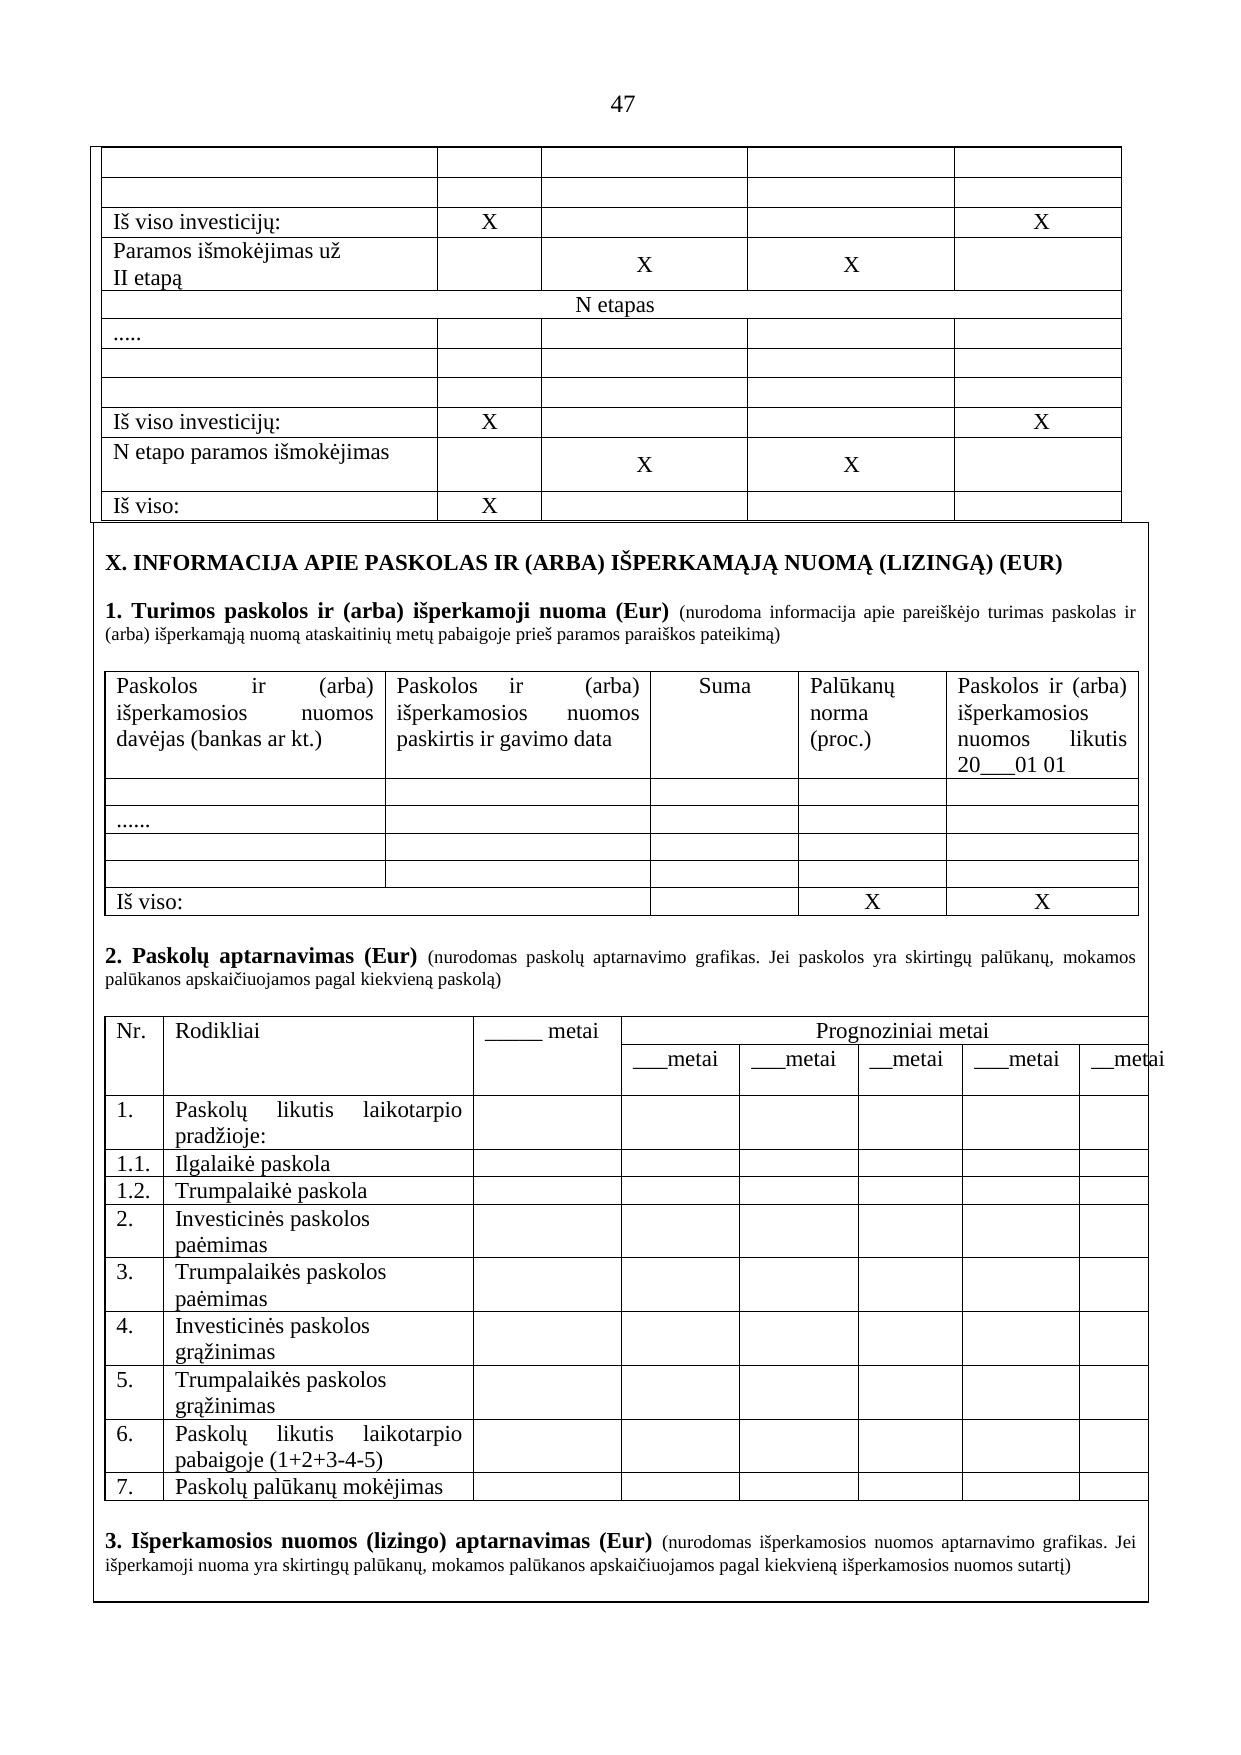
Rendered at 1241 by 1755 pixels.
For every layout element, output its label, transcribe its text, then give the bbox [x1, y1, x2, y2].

table_cell ___metai [963, 1045, 1079, 1095]
table_cell X [438, 492, 541, 520]
table_cell [106, 779, 385, 805]
table_cell ___metai [622, 1045, 739, 1095]
table_cell X [748, 438, 954, 491]
table_cell [947, 834, 1138, 860]
table_cell [859, 1258, 962, 1311]
table_cell [947, 779, 1138, 805]
table_cell [651, 806, 798, 832]
table_cell [622, 1366, 739, 1418]
table_cell [955, 492, 1121, 520]
table_cell [740, 1366, 858, 1418]
table_cell X [748, 238, 954, 290]
table_cell [963, 1258, 1079, 1311]
table_cell [963, 1366, 1079, 1418]
table_cell [740, 1420, 858, 1472]
table_cell [859, 1473, 962, 1500]
table_cell [1080, 1473, 1148, 1500]
table_cell Paramos išmokėjimas už II etapą [102, 238, 437, 290]
table_cell [651, 888, 798, 914]
table_cell [963, 1150, 1079, 1176]
table_cell [542, 208, 747, 237]
table_cell [622, 1312, 739, 1365]
table_cell Iš viso investicijų: [102, 408, 437, 437]
table_cell [799, 861, 946, 887]
table_cell [740, 1312, 858, 1365]
table_cell [438, 319, 541, 347]
table_cell [963, 1420, 1079, 1472]
table_cell [963, 1312, 1079, 1365]
table_cell [438, 438, 541, 491]
table_cell [386, 861, 650, 887]
table_cell N etapas [102, 291, 1121, 318]
table_cell [859, 1150, 962, 1176]
table_cell [963, 1473, 1079, 1500]
table_cell [740, 1096, 858, 1149]
table_cell Paskolų likutis laikotarpio pabaigoje (1+2+3-4-5) [164, 1420, 473, 1472]
table_header Prognoziniai metai [622, 1017, 1148, 1044]
table_cell X. INFORMACIJA APIE PASKOLAS IR (ARBA) IŠPERKAMĄJĄ NUOMĄ (LIZINGĄ) (EUR) 1. Turimos paskolos ir (arba) išperkamoji nuoma (Eur) (nurodoma informacija apie pareiškėjo turimas paskolas ir (arba) išperkamąją nuomą ataskaitinių metų pabaigoje prieš paramos paraiškos pateikimą) 2. Paskolų aptarnavimas (Eur) (nurodomas paskolų aptarnavimo grafikas. Jei paskolos yra skirtingų palūkanų, mokamos palūkanos apskaičiuojamos pagal kiekvieną paskolą) 3. Išperkamosios nuomos (lizingo) aptarnavimas (Eur) (nurodomas išperkamosios nuomos aptarnavimo grafikas. Jei išperkamoji nuoma yra skirtingų palūkanų, mokamos palūkanos apskaičiuojamos pagal kiekvieną išperkamosios nuomos sutartį) [94, 523, 1148, 1601]
table_cell [651, 861, 798, 887]
table_cell [651, 779, 798, 805]
table_cell ___metai [740, 1045, 858, 1095]
table_cell [748, 492, 954, 520]
table_cell 1. [106, 1096, 163, 1149]
table_cell 3. [106, 1258, 163, 1311]
table_cell [748, 208, 954, 237]
table_cell Trumpalaikės paskolos grąžinimas [164, 1366, 473, 1418]
table_header Rodikliai [164, 1017, 473, 1095]
table_cell [102, 148, 437, 177]
table_cell 2. [106, 1205, 163, 1257]
table_cell [947, 861, 1138, 887]
table_header Nr. [106, 1017, 163, 1095]
table_cell [622, 1205, 739, 1257]
table_cell ..... [102, 319, 437, 347]
table_cell [1080, 1205, 1148, 1257]
table_cell [1080, 1150, 1148, 1176]
table_cell [474, 1473, 621, 1500]
table_cell Paskolų palūkanų mokėjimas [164, 1473, 473, 1500]
table_header _____ metai [474, 1017, 621, 1095]
table_header Paskolos ir (arba) išperkamosios nuomos likutis 20___01 01 [947, 672, 1138, 778]
table_cell [859, 1177, 962, 1203]
table_cell [542, 378, 747, 407]
table_cell [102, 349, 437, 377]
table_cell [474, 1096, 621, 1149]
table_cell [474, 1150, 621, 1176]
table_cell [963, 1205, 1079, 1257]
table_cell Iš viso: [102, 492, 437, 520]
table_cell [748, 349, 954, 377]
table_header Suma [651, 672, 798, 778]
table_cell 5. [106, 1366, 163, 1418]
table_cell [622, 1473, 739, 1500]
table_cell [799, 806, 946, 832]
table_cell [955, 438, 1121, 491]
table_cell [859, 1366, 962, 1418]
table_cell __metai [1080, 1045, 1148, 1095]
table_cell Trumpalaikės paskolos paėmimas [164, 1258, 473, 1311]
table_cell [542, 148, 747, 177]
table_header Palūkanų norma (proc.) [799, 672, 946, 778]
table_cell [542, 408, 747, 437]
table_cell [622, 1150, 739, 1176]
table_cell [1080, 1096, 1148, 1149]
table_cell [955, 238, 1121, 290]
table_cell [859, 1205, 962, 1257]
table_cell [622, 1258, 739, 1311]
table_cell [947, 806, 1138, 832]
table_cell [651, 834, 798, 860]
table_cell [438, 349, 541, 377]
table_cell X [542, 238, 747, 290]
table_cell [955, 148, 1121, 177]
table_cell X [955, 208, 1121, 237]
table_cell N etapo paramos išmokėjimas [102, 438, 437, 491]
table_cell [740, 1177, 858, 1203]
table_cell X [955, 408, 1121, 437]
table_cell [1080, 1177, 1148, 1203]
table_cell [963, 1096, 1079, 1149]
table_header Paskolos ir (arba) išperkamosios nuomos paskirtis ir gavimo data [386, 672, 650, 778]
table_cell [106, 861, 385, 887]
table_cell [102, 378, 437, 407]
table_header [1122, 146, 1148, 522]
table_cell [748, 319, 954, 347]
table_cell [748, 378, 954, 407]
table_cell [740, 1473, 858, 1500]
table_cell Ilgalaikė paskola [164, 1150, 473, 1176]
table_cell [542, 178, 747, 207]
table_cell [542, 319, 747, 347]
table_cell 1.1. [106, 1150, 163, 1176]
table_cell Trumpalaikė paskola [164, 1177, 473, 1203]
table_cell 7. [106, 1473, 163, 1500]
table_cell [859, 1096, 962, 1149]
table_cell [859, 1312, 962, 1365]
table_cell X [799, 888, 946, 914]
table_cell [740, 1258, 858, 1311]
table_cell [386, 806, 650, 832]
table_cell 4. [106, 1312, 163, 1365]
table_cell X [438, 208, 541, 237]
table_cell [438, 238, 541, 290]
table_cell Investicinės paskolos paėmimas [164, 1205, 473, 1257]
table_header Paskolos ir (arba) išperkamosios nuomos davėjas (bankas ar kt.) [106, 672, 385, 778]
table_cell [438, 178, 541, 207]
table_cell [474, 1366, 621, 1418]
table_cell [622, 1177, 739, 1203]
table_cell Iš viso investicijų: [102, 208, 437, 237]
table_cell [438, 378, 541, 407]
table_cell [1080, 1366, 1148, 1418]
table_cell [1080, 1312, 1148, 1365]
table_cell [740, 1150, 858, 1176]
table_cell 6. [106, 1420, 163, 1472]
table_cell [474, 1258, 621, 1311]
table_cell [474, 1420, 621, 1472]
table_cell [622, 1096, 739, 1149]
table_cell Paskolų likutis laikotarpio pradžioje: [164, 1096, 473, 1149]
table_cell [474, 1177, 621, 1203]
table_cell [748, 178, 954, 207]
table_cell [542, 349, 747, 377]
table_cell __metai [859, 1045, 962, 1095]
table_cell ...... [106, 806, 385, 832]
table_cell [748, 408, 954, 437]
table_cell Iš viso: [106, 888, 650, 914]
table_cell [438, 148, 541, 177]
table_cell [106, 834, 385, 860]
table_cell [474, 1312, 621, 1365]
table_cell [474, 1205, 621, 1257]
table_cell [955, 349, 1121, 377]
table_cell [955, 178, 1121, 207]
table_cell [386, 834, 650, 860]
table_cell [740, 1205, 858, 1257]
table_cell [542, 492, 747, 520]
table_cell 1.2. [106, 1177, 163, 1203]
table_cell Investicinės paskolos grąžinimas [164, 1312, 473, 1365]
table_cell [102, 178, 437, 207]
table_cell [1080, 1258, 1148, 1311]
table_cell [799, 779, 946, 805]
table_header [91, 147, 1121, 522]
table_cell [799, 834, 946, 860]
table_cell [386, 779, 650, 805]
table_cell [955, 319, 1121, 347]
table_cell [622, 1420, 739, 1472]
table_cell [955, 378, 1121, 407]
table_cell X [947, 888, 1138, 914]
table_cell X [542, 438, 747, 491]
table_cell [748, 148, 954, 177]
table_cell [963, 1177, 1079, 1203]
table_cell [1080, 1420, 1148, 1472]
table_cell X [438, 408, 541, 437]
table_cell [859, 1420, 962, 1472]
